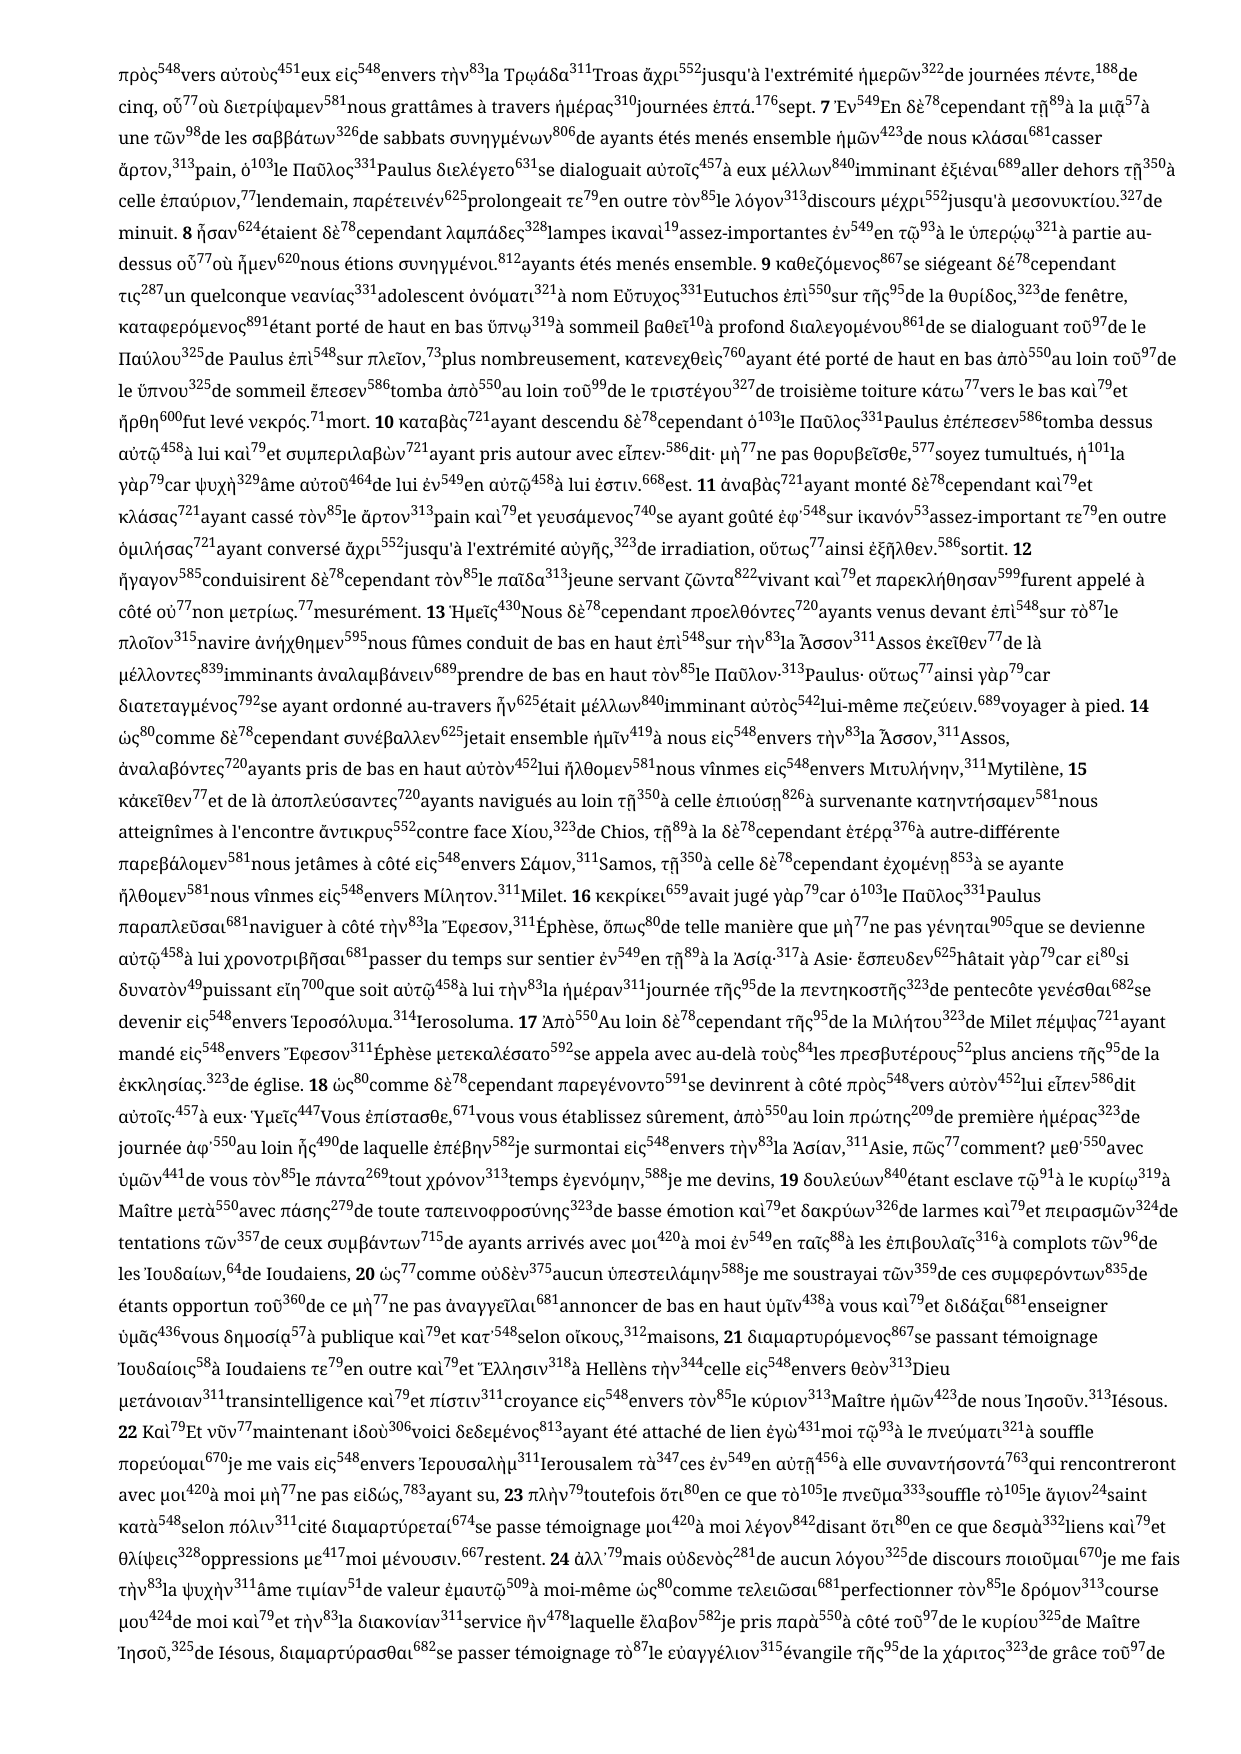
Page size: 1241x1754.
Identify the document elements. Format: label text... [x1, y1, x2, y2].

text 1 Μετὰ548Après δὲ78cependant τὸ348ce παύσασθαι682se pauser τὸν85le θόρυβον313tumulte μεταπεμψάμενος740se ayant mandé au-delà ὁ103le Παῦλος331Paulus τοὺς84les μαθητὰς312disciples καὶ79et παρακαλέσας,721ayant appelé à côté, ἀσπασάμενος740se ayant salué ἐξῆλθεν586sortit πορεύεσθαι690se aller εἰς548envers Μακεδονίαν.311Macédoine. 2 διελθὼν721ayant passé à travers δὲ78cependant τὰ86les μέρη314parts ἐκεῖνα139ces-là καὶ79et παρακαλέσας721ayant appelé à côté αὐτοὺς451eux λόγῳ319à discours πολλῷ275à nombreux ἦλθεν586vint εἰς548envers τὴν83la Ἑλλάδα311Hellas 3 ποιήσας721ayant fait τε79en outre μῆνας312mois τρεῖς·178trois· γενομένης732de se ayante devenue ἐπιβουλῆς323de complot αὐτῷ458à lui ὑπὸ550sous τῶν96de les Ἰουδαίων64de Ioudaiens μέλλοντι828à imminant ἀνάγεσθαι692être conduit de bas en haut εἰς548envers τὴν83la Συρίαν,311Syrie, ἐγένετο592se devint γνώμης323de opinion τοῦ360de ce ὑποστρέφειν689retourner en arrière διὰ550par Μακεδονίας.323de Macédoine. 4 συνείπετο631se accompagnait δὲ78cependant αὐτῷ458à lui Σώπατρος331Sopatros Πύρρου325de Pyrrhus Βεροιαῖος,71De Bérée, Θεσσαλονικέων324de Thessaloniciens δὲ78cependant Ἀρίσταρχος331Aristarque καὶ79et Σεκοῦνδος,331Sekoundos, καὶ79et Γάϊος331Gaios Δερβαῖος71Derbéen καὶ79et Τιμόθεος,331Timotheos, Ἀσιανοὶ330Asiatiques δὲ78cependant Τύχικος331Tuchikos καὶ79et Τρόφιμος.331Trophimos. 5 οὗτοι363ceux-ci δὲ78cependant προσελθόντες720ayants venus vers ἔμενον624restaient ἡμᾶς416nous ἐν549en Τρῳάδι,317à Troas, 6 ἡμεῖς430nous δὲ78cependant ἐξεπλεύσαμεν581nous naviguâmes dehors μετὰ548après τὰς82les ἡμέρας310journées τῶν98de les ἀζύμων66de sans levains ἀπὸ550au loin Φιλίππων324de Philippes καὶ79et ἤλθομεν581nous vînmes πρὸς548vers αὐτοὺς451eux εἰς548envers τὴν83la Τρῳάδα311Troas ἄχρι552jusqu'à l'extrémité ἡμερῶν322de journées πέντε,188de cinq, οὗ77où διετρίψαμεν581nous grattâmes à travers ἡμέρας310journées ἑπτά.176sept. 7 Ἐν549En δὲ78cependant τῇ89à la μιᾷ57à une τῶν98de les σαββάτων326de sabbats συνηγμένων806de ayants étés menés ensemble ἡμῶν423de nous κλάσαι681casser ἄρτον,313pain, ὁ103le Παῦλος331Paulus διελέγετο631se dialoguait αὐτοῖς457à eux μέλλων840imminant ἐξιέναι689aller dehors τῇ350à celle ἐπαύριον,77lendemain, παρέτεινέν625prolongeait τε79en outre τὸν85le λόγον313discours μέχρι552jusqu'à μεσονυκτίου.327de minuit. 8 ἦσαν624étaient δὲ78cependant λαμπάδες328lampes ἱκαναὶ19assez-importantes ἐν549en τῷ93à le ὑπερῴῳ321à partie au-dessus οὗ77où ἦμεν620nous étions συνηγμένοι.812ayants étés menés ensemble. 9 καθεζόμενος867se siégeant δέ78cependant τις287un quelconque νεανίας331adolescent ὀνόματι321à nom Εὔτυχος331Eutuchos ἐπὶ550sur τῆς95de la θυρίδος,323de fenêtre, καταφερόμενος891étant porté de haut en bas ὕπνῳ319à sommeil βαθεῖ10à profond διαλεγομένου861de se dialoguant τοῦ97de le Παύλου325de Paulus ἐπὶ548sur πλεῖον,73plus nombreusement, κατενεχθεὶς760ayant été porté de haut en bas ἀπὸ550au loin τοῦ97de le ὕπνου325de sommeil ἔπεσεν586tomba ἀπὸ550au loin τοῦ99de le τριστέγου327de troisième toiture κάτω77vers le bas καὶ79et ἤρθη600fut levé νεκρός.71mort. 10 καταβὰς721ayant descendu δὲ78cependant ὁ103le Παῦλος331Paulus ἐπέπεσεν586tomba dessus αὐτῷ458à lui καὶ79et συμπεριλαβὼν721ayant pris autour avec εἶπεν·586dit· μὴ77ne pas θορυβεῖσθε,577soyez tumultués, ἡ101la γὰρ79car ψυχὴ329âme αὐτοῦ464de lui ἐν549en αὐτῷ458à lui ἐστιν.668est. 11 ἀναβὰς721ayant monté δὲ78cependant καὶ79et κλάσας721ayant cassé τὸν85le ἄρτον313pain καὶ79et γευσάμενος740se ayant goûté ἐφ᾽548sur ἱκανόν53assez-important τε79en outre ὁμιλήσας721ayant conversé ἄχρι552jusqu'à l'extrémité αὐγῆς,323de irradiation, οὕτως77ainsi ἐξῆλθεν.586sortit. 12 ἤγαγον585conduisirent δὲ78cependant τὸν85le παῖδα313jeune servant ζῶντα822vivant καὶ79et παρεκλήθησαν599furent appelé à côté οὐ77non μετρίως.77mesurément. 13 Ἡμεῖς430Nous δὲ78cependant προελθόντες720ayants venus devant ἐπὶ548sur τὸ87le πλοῖον315navire ἀνήχθημεν595nous fûmes conduit de bas en haut ἐπὶ548sur τὴν83la Ἆσσον311Assos ἐκεῖθεν77de là μέλλοντες839imminants ἀναλαμβάνειν689prendre de bas en haut τὸν85le Παῦλον·313Paulus· οὕτως77ainsi γὰρ79car διατεταγμένος792se ayant ordonné au-travers ἦν625était μέλλων840imminant αὐτὸς542lui-même πεζεύειν.689voyager à pied. 14 ὡς80comme δὲ78cependant συνέβαλλεν625jetait ensemble ἡμῖν419à nous εἰς548envers τὴν83la Ἆσσον,311Assos, ἀναλαβόντες720ayants pris de bas en haut αὐτὸν452lui ἤλθομεν581nous vînmes εἰς548envers Μιτυλήνην,311Mytilène, 15 κἀκεῖθεν77et de là ἀποπλεύσαντες720ayants navigués au loin τῇ350à celle ἐπιούσῃ826à survenante κατηντήσαμεν581nous atteignîmes à l'encontre ἄντικρυς552contre face Χίου,323de Chios, τῇ89à la δὲ78cependant ἑτέρᾳ376à autre-différente παρεβάλομεν581nous jetâmes à côté εἰς548envers Σάμον,311Samos, τῇ350à celle δὲ78cependant ἐχομένῃ853à se ayante ἤλθομεν581nous vînmes εἰς548envers Μίλητον.311Milet. 16 κεκρίκει659avait jugé γὰρ79car ὁ103le Παῦλος331Paulus παραπλεῦσαι681naviguer à côté τὴν83la Ἔφεσον,311Éphèse, ὅπως80de telle manière que μὴ77ne pas γένηται905que se devienne αὐτῷ458à lui χρονοτριβῆσαι681passer du temps sur sentier ἐν549en τῇ89à la Ἀσίᾳ·317à Asie· ἔσπευδεν625hâtait γὰρ79car εἰ80si δυνατὸν49puissant εἴη700que soit αὐτῷ458à lui τὴν83la ἡμέραν311journée τῆς95de la πεντηκοστῆς323de pentecôte γενέσθαι682se devenir εἰς548envers Ἱεροσόλυμα.314Ierosoluma. 17 Ἀπὸ550Au loin δὲ78cependant τῆς95de la Μιλήτου323de Milet πέμψας721ayant mandé εἰς548envers Ἔφεσον311Éphèse μετεκαλέσατο592se appela avec au-delà τοὺς84les πρεσβυτέρους52plus anciens τῆς95de la ἐκκλησίας.323de église. 18 ὡς80comme δὲ78cependant παρεγένοντο591se devinrent à côté πρὸς548vers αὐτὸν452lui εἶπεν586dit αὐτοῖς·457à eux· Ὑμεῖς447Vous ἐπίστασθε,671vous vous établissez sûrement, ἀπὸ550au loin πρώτης209de première ἡμέρας323de journée ἀφ᾽550au loin ἧς490de laquelle ἐπέβην582je surmontai εἰς548envers τὴν83la Ἀσίαν,311Asie, πῶς77comment? μεθ᾽550avec ὑμῶν441de vous τὸν85le πάντα269tout χρόνον313temps ἐγενόμην,588je me devins, 19 δουλεύων840étant esclave τῷ91à le κυρίῳ319à Maître μετὰ550avec πάσης279de toute ταπεινοφροσύνης323de basse émotion καὶ79et δακρύων326de larmes καὶ79et πειρασμῶν324de tentations τῶν357de ceux συμβάντων715de ayants arrivés avec μοι420à moi ἐν549en ταῖς88à les ἐπιβουλαῖς316à complots τῶν96de les Ἰουδαίων,64de Ioudaiens, 20 ὡς77comme οὐδὲν375aucun ὑπεστειλάμην588je me soustrayai τῶν359de ces συμφερόντων835de étants opportun τοῦ360de ce μὴ77ne pas ἀναγγεῖλαι681annoncer de bas en haut ὑμῖν438à vous καὶ79et διδάξαι681enseigner ὑμᾶς436vous δημοσίᾳ57à publique καὶ79et κατ᾽548selon οἴκους,312maisons, 21 διαμαρτυρόμενος867se passant témoignage Ἰουδαίοις58à Ioudaiens τε79en outre καὶ79et Ἕλλησιν318à Hellèns τὴν344celle εἰς548envers θεὸν313Dieu μετάνοιαν311transintelligence καὶ79et πίστιν311croyance εἰς548envers τὸν85le κύριον313Maître ἡμῶν423de nous Ἰησοῦν.313Iésous. 22 Καὶ79Et νῦν77maintenant ἰδοὺ306voici δεδεμένος813ayant été attaché de lien ἐγὼ431moi τῷ93à le πνεύματι321à souffle πορεύομαι670je me vais εἰς548envers Ἰερουσαλὴμ311Ierousalem τὰ347ces ἐν549en αὐτῇ456à elle συναντήσοντά763qui rencontreront avec μοι420à moi μὴ77ne pas εἰδώς,783ayant su, 23 πλὴν79toutefois ὅτι80en ce que τὸ105le πνεῦμα333souffle τὸ105le ἅγιον24saint κατὰ548selon πόλιν311cité διαμαρτύρεταί674se passe témoignage μοι420à moi λέγον842disant ὅτι80en ce que δεσμὰ332liens καὶ79et θλίψεις328oppressions με417moi μένουσιν.667restent. 24 ἀλλ᾽79mais οὐδενὸς281de aucun λόγου325de discours ποιοῦμαι670je me fais τὴν83la ψυχὴν311âme τιμίαν51de valeur ἐμαυτῷ509à moi-même ὡς80comme τελειῶσαι681perfectionner τὸν85le δρόμον313course μου424de moi καὶ79et τὴν83la διακονίαν311service ἣν478laquelle ἔλαβον582je pris παρὰ550à côté τοῦ97de le κυρίου325de Maître Ἰησοῦ,325de Iésous, διαμαρτύρασθαι682se passer témoignage τὸ87le εὐαγγέλιον315évangile τῆς95de la χάριτος323de grâce τοῦ97de le θεοῦ.325de Dieu. 25 Καὶ79Et νῦν77maintenant ἰδοὺ306voici ἐγὼ431moi οἶδα638j'ai su ὅτι80en ce que οὐκέτι77non plus ὄψεσθε609vous vous verrez τὸ87le πρόσωπόν315face μου424de moi ὑμεῖς447vous πάντες286tous ἐν549en οἷς485à lesquels διῆλθον582je passai à travers κηρύσσων840annonçant τὴν83la βασιλείαν.311royauté. 26 διότι80parce que μαρτύρομαι670je me rends témoignage ὑμῖν438à vous ἐν549en τῇ89à la σήμερον77aujourd'hui ἡμέρᾳ317à journée ὅτι80en ce que καθαρός47pur εἰμι664je suis ἀπὸ550au loin τοῦ99de le αἵματος327de sang πάντων·383de tous· 27 οὐ77non γὰρ79car ὑπεστειλάμην588je me soustrayai τοῦ360de ce μὴ77ne pas ἀναγγεῖλαι681annoncer de bas en haut πᾶσαν267toute τὴν83la βουλὴν311dessein τοῦ97de le θεοῦ325de Dieu ὑμῖν.438à vous. 28 προσέχετε569attenez ἑαυτοῖς519à vous-mêmes καὶ79et παντὶ277à tout τῷ93à le ποιμνίῳ,321à troupeau de berger, ἐν549en ᾧ488à lequel ὑμᾶς436vous τὸ105le πνεῦμα333souffle τὸ105le ἅγιον24saint ἔθετο592se posa ἐπισκόπους312superviseurs ποιμαίνειν689berger τὴν83la ἐκκλησίαν311église τοῦ97de le θεοῦ,325de Dieu, ἣν478laquelle περιεποιήσατο592se produisit autour διὰ550par τοῦ259de le αἵματος327de sang τοῦ257de le ἰδίου.127de en propre. 29 ἐγὼ431moi οἶδα638j'ai su ὅτι80en ce que εἰσελεύσονται611se viendront à l'intérieur μετὰ548après τὴν83la ἄφιξίν311arrivée μου424de moi λύκοι330loups βαρεῖς21lourds εἰς548envers ὑμᾶς436vous μὴ77ne pas φειδόμενοι866se épargnants τοῦ99de le ποιμνίου,327de troupeau de berger, 30 καὶ79et ἐξ550hors ὑμῶν441de vous αὐτῶν521de vous-mêmes ἀναστήσονται611se redresseront ἄνδρες330hommes λαλοῦντες839bavardants διεστραμμένα797ayants étés tournés de travers τοῦ360de ce ἀποσπᾶν689tirer loin τοὺς84les μαθητὰς312disciples ὀπίσω552derrière ἑαυτῶν.536de eux-mêmes. 31 διὸ79c'est pourquoi γρηγορεῖτε569vigilez μνημονεύοντες839souvenants ὅτι80en ce que τριετίαν311trois années durant νύκτα311nuit καὶ79et ἡμέραν311journée οὐκ77non ἐπαυσάμην588je me pausai μετὰ550avec δακρύων326de larmes νουθετῶν840admonestant ἕνα53un ἕκαστον.269chacun. 32 Καὶ79Et τὰ347ces νῦν77maintenant παρατίθεμαι670je me pose à côté ὑμᾶς436vous τῷ91à le θεῷ319à Dieu καὶ79et τῷ91à le λόγῳ319à discours τῆς95de la χάριτος323de grâce αὐτοῦ,464de lui, τῷ352à celui δυναμένῳ855à se pouvant οἰκοδομῆσαι681édifier en maison καὶ79et δοῦναι681donner τὴν83la κληρονομίαν311héritage ἐν549en τοῖς351à ceux ἡγιασμένοις800à ayants étés sanctifiés πᾶσιν.274à tous. 33 ἀργυρίου327de objet d'argent ἢ79ou χρυσίου327de objet d'or ἢ79ou ἱματισμοῦ325de habillement d'himation οὐδενὸς384de aucun ἐπεθύμησα·582je désirai en fureur· 34 αὐτοὶ523vous-mêmes γινώσκετε665vous connaissez ὅτι80en ce que ταῖς88à les χρείαις316à besoins μου424de moi καὶ79et τοῖς351à ceux οὖσιν827à étants μετ᾽550avec ἐμοῦ424de moi ὑπηρέτησαν585administrèrent αἱ100les χεῖρες328mains αὗται.153celles-ci. 35 πάντα374tous ὑπέδειξα582je montrai en dessous ὑμῖν438à vous ὅτι80en ce que οὕτως77ainsi κοπιῶντας821peinants δεῖ668attache de lien ἀντιλαμβάνεσθαι690se prendre contre τῶν357de ceux ἀσθενούντων,833de étants infirme, μνημονεύειν689souvenir τε79en outre τῶν96de les λόγων324de discours τοῦ97de le κυρίου325de Maître Ἰησοῦ325de Iésous ὅτι80en ce que αὐτὸς469lui εἶπεν·586dit· μακάριόν49bienheureux ἐστιν668est μᾶλλον77davantage διδόναι689donner ἢ79ou λαμβάνειν.689prendre. 36 Καὶ79Et ταῦτα347ces-ci εἰπὼν721ayant dit θεὶς721ayant posé τὰ86les γόνατα314genoux αὐτοῦ464de lui σὺν549avec πᾶσιν274à tous αὐτοῖς457à eux προσηύξατο.592se pria. 37 ἱκανὸς287assez-important δὲ78cependant κλαυθμὸς331pleur ἐγένετο592se devint πάντων383de tous καὶ79et ἐπιπεσόντες720ayants tombés dessus ἐπὶ548sur τὸν85le τράχηλον313cou τοῦ97de le Παύλου325de Paulus κατεφίλουν624affectionnaient de haut en bas αὐτόν,452lui, 38 ὀδυνώμενοι866se affligeants de douleur μάλιστα77surtout ἐπὶ549sur τῷ91à le λόγῳ319à discours ᾧ486à lequel εἰρήκει,659avait dit, ὅτι80en ce que οὐκέτι77non plus μέλλουσιν667imminent τὸ87le πρόσωπον315face αὐτοῦ464de lui θεωρεῖν.689observer. προέπεμπον624mandaient en avant δὲ78cependant αὐτὸν452lui εἰς548envers τὸ87le πλοῖον.315navire. [118, 59, 1181, 1665]
